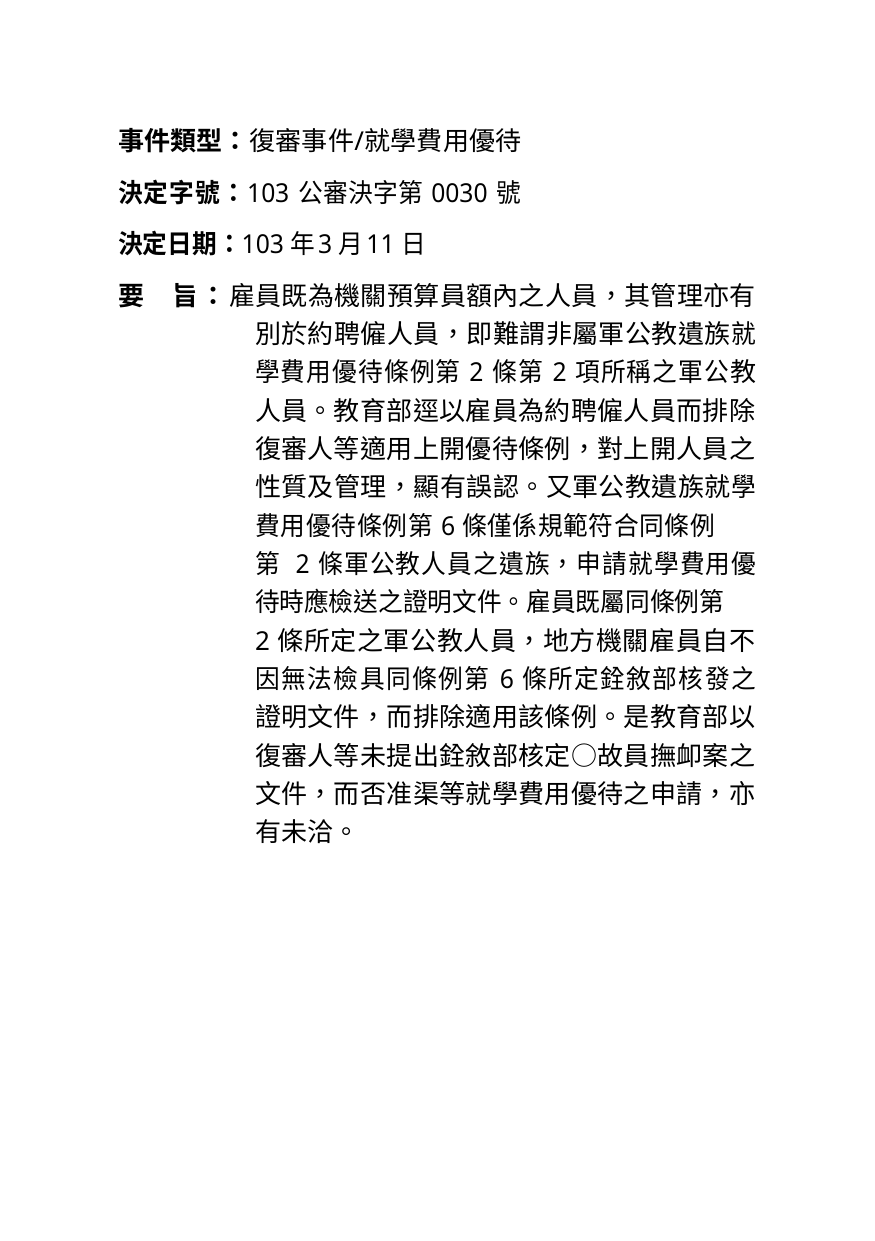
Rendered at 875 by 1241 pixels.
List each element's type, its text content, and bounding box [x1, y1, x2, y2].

text 要 旨：雇員既為機關預算員額內之人員，其管理亦有別於約聘僱人員，即難謂非屬軍公教遺族就學費用優待條例第 2 條第 2 項所稱之軍公教人員。教育部逕以雇員為約聘僱人員而排除復審人等適用上開優待條例，對上開人員之性質及管理，顯有誤認。又軍公教遺族就學費用優待條例第 6 條僅係規範符合同條例 [118, 277, 756, 543]
text 第 2 條軍公教人員之遺族，申請就學費用優待時應檢送之證明文件。雇員既屬同條例第 [255, 546, 756, 619]
text 事件類型：復審事件/就學費用優待決定字號：103 公審決字第 0030 號決定日期：103 年 3 月 11 日 [118, 123, 522, 261]
text 2 條所定之軍公教人員，地方機關雇員自不因無法檢具同條例第 6 條所定銓敘部核發之證明文件，而排除適用該條例。是教育部以復審人等未提出銓敘部核定○故員撫卹案之文件，而否准渠等就學費用優待之申請，亦有未洽。 [255, 622, 756, 849]
